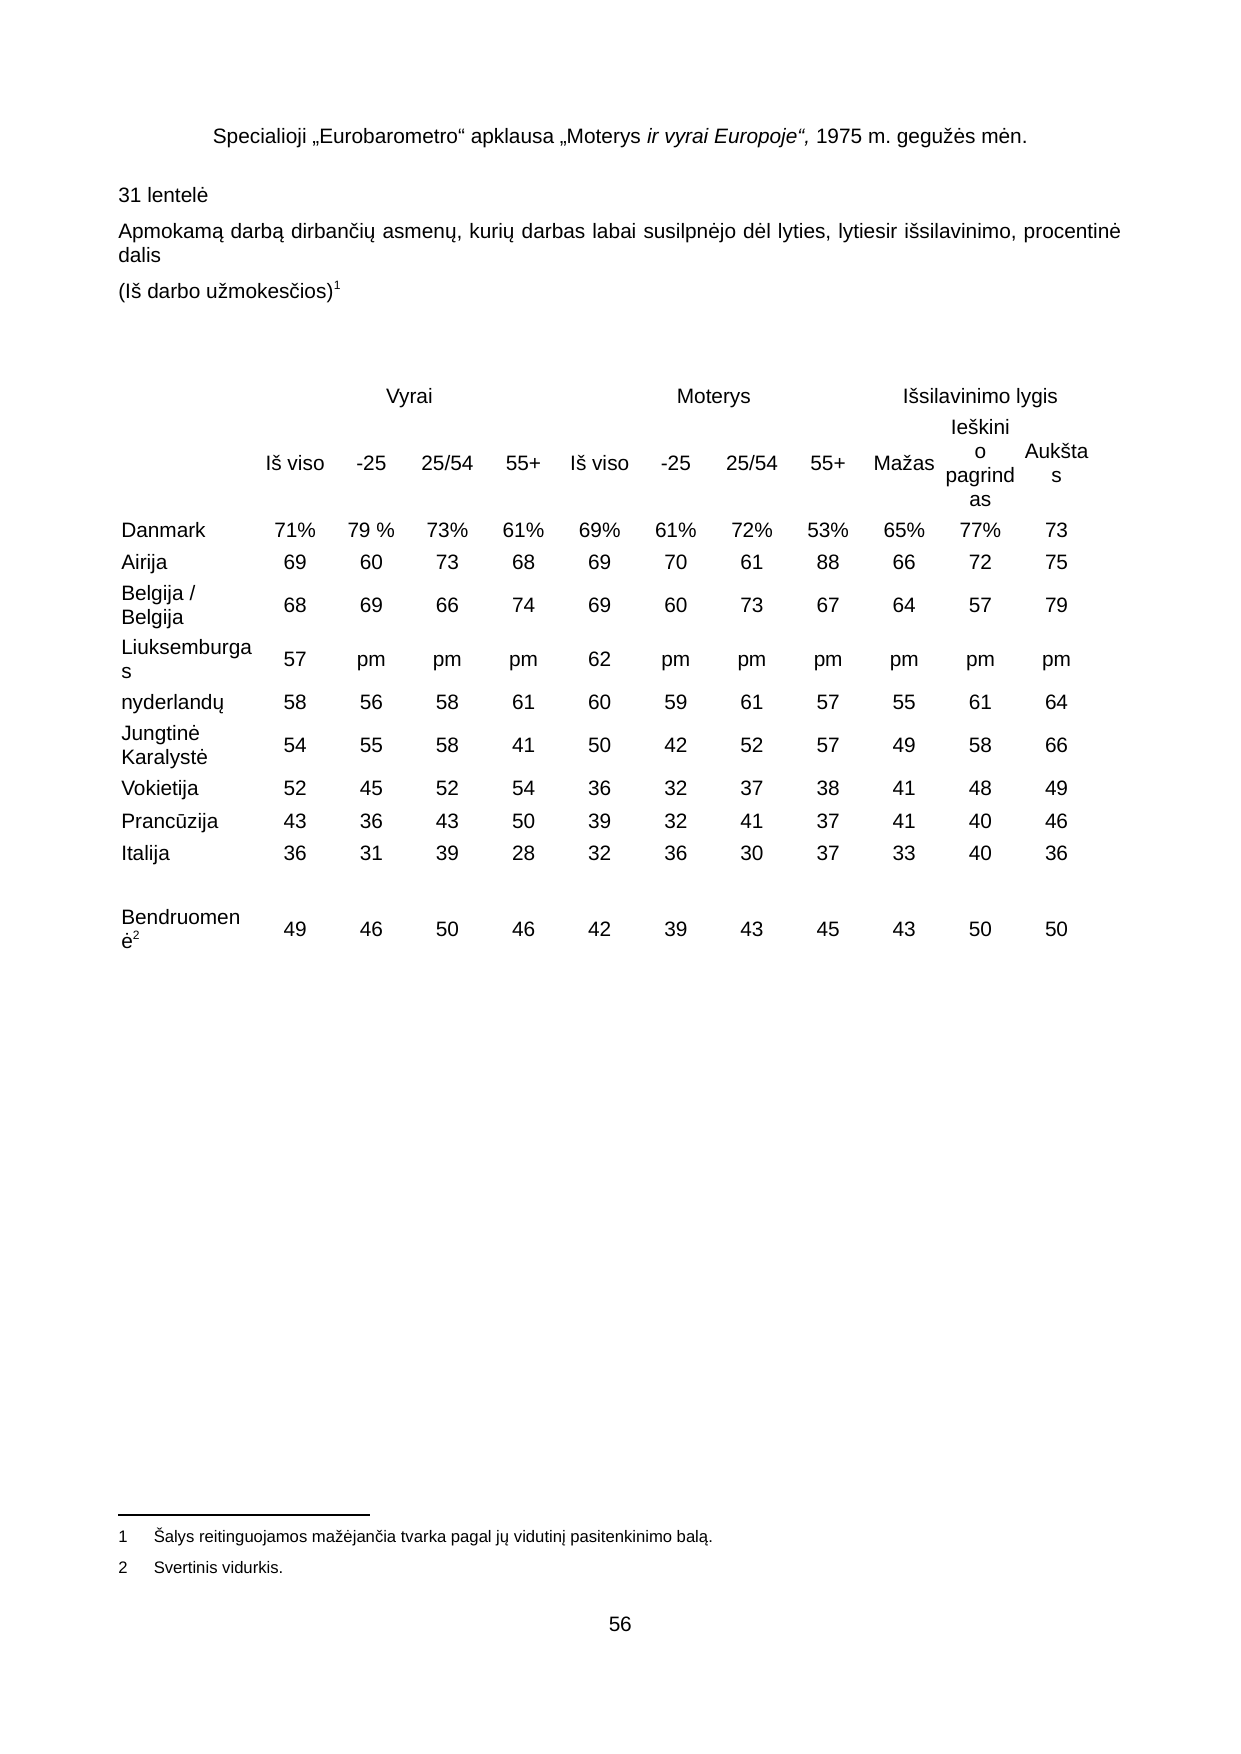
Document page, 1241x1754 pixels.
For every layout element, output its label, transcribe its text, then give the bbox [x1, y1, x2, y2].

table_cell 61 [714, 546, 790, 578]
table_cell [1018, 869, 1094, 902]
text Šalys reitinguojamos mažėjančia tvarka pagal jų vidutinį pasitenkinimo balą. [118, 1527, 1122, 1546]
table_cell 43 [409, 804, 485, 837]
table_cell 79 % [333, 514, 409, 546]
table_cell 55 [333, 718, 409, 772]
table_cell 50 [409, 902, 485, 955]
table_cell Liuksemburgas [118, 632, 257, 686]
table_cell 58 [942, 718, 1018, 772]
table_cell 75 [1018, 546, 1094, 578]
table_cell 25/54 [714, 412, 790, 513]
table_cell 36 [638, 837, 714, 869]
table_cell 55+ [790, 412, 866, 513]
table_cell 46 [333, 902, 409, 955]
table_cell 33 [866, 837, 942, 869]
table_cell 45 [790, 902, 866, 955]
table_cell 36 [561, 772, 637, 804]
table_cell 40 [942, 804, 1018, 837]
table_cell 50 [942, 902, 1018, 955]
table_cell pm [485, 632, 561, 686]
table_cell 30 [714, 837, 790, 869]
table_cell 46 [485, 902, 561, 955]
table_cell nyderlandų [118, 686, 257, 718]
table_cell 57 [257, 632, 333, 686]
table_header Moterys [561, 380, 866, 412]
table_cell 61 [714, 686, 790, 718]
table_cell Danmark [118, 514, 257, 546]
table_cell 58 [257, 686, 333, 718]
table_cell 61 [942, 686, 1018, 718]
table_cell 55+ [485, 412, 561, 513]
table_cell 73 [1018, 514, 1094, 546]
table_cell 72% [714, 514, 790, 546]
table_cell 41 [866, 804, 942, 837]
table_cell 49 [1018, 772, 1094, 804]
table_cell 45 [333, 772, 409, 804]
table_cell 32 [561, 837, 637, 869]
table_cell Belgija / Belgija [118, 578, 257, 632]
table_cell 69 [561, 546, 637, 578]
table_cell 56 [333, 686, 409, 718]
table_cell 77% [942, 514, 1018, 546]
table_header Vyrai [257, 380, 561, 412]
table_cell Prancūzija [118, 804, 257, 837]
table_cell [942, 869, 1018, 902]
table_cell 61% [485, 514, 561, 546]
table_cell 54 [485, 772, 561, 804]
table_cell [333, 869, 409, 902]
table_cell 69 [561, 578, 637, 632]
table_cell 73% [409, 514, 485, 546]
table_cell 88 [790, 546, 866, 578]
table_cell 60 [333, 546, 409, 578]
table_cell 40 [942, 837, 1018, 869]
table_cell 50 [561, 718, 637, 772]
table_cell 70 [638, 546, 714, 578]
table_cell [866, 869, 942, 902]
table_cell 28 [485, 837, 561, 869]
table_cell 73 [714, 578, 790, 632]
table_cell 52 [257, 772, 333, 804]
table_cell 50 [1018, 902, 1094, 955]
table_cell Aukštas [1018, 412, 1094, 513]
table_cell 66 [409, 578, 485, 632]
table_cell 64 [866, 578, 942, 632]
table_cell 61% [638, 514, 714, 546]
table_cell 48 [942, 772, 1018, 804]
table_cell -25 [638, 412, 714, 513]
table_cell pm [1018, 632, 1094, 686]
table_cell 36 [333, 804, 409, 837]
table_cell 64 [1018, 686, 1094, 718]
table_cell [409, 869, 485, 902]
table_cell 72 [942, 546, 1018, 578]
table_header [118, 380, 257, 412]
table_cell 52 [409, 772, 485, 804]
table_cell 79 [1018, 578, 1094, 632]
table_cell [257, 869, 333, 902]
table_cell 37 [790, 804, 866, 837]
table_cell 69% [561, 514, 637, 546]
table_cell 57 [790, 686, 866, 718]
table_cell [118, 412, 257, 513]
table_cell 71% [257, 514, 333, 546]
table_cell 59 [638, 686, 714, 718]
table_cell 49 [866, 718, 942, 772]
table_cell Italija [118, 837, 257, 869]
table_cell 67 [790, 578, 866, 632]
table_cell [714, 869, 790, 902]
table_cell 41 [714, 804, 790, 837]
table_cell 60 [638, 578, 714, 632]
table_cell [485, 869, 561, 902]
table_cell Mažas [866, 412, 942, 513]
text (Iš darbo užmokesčios) [118, 278, 1122, 302]
table_cell 25/54 [409, 412, 485, 513]
table_cell Bendruomenė [118, 902, 257, 955]
table_cell pm [942, 632, 1018, 686]
table_cell 68 [257, 578, 333, 632]
table_cell Iš viso [561, 412, 637, 513]
table_cell 36 [257, 837, 333, 869]
table_cell 69 [333, 578, 409, 632]
table_cell [561, 869, 637, 902]
table_cell 43 [866, 902, 942, 955]
text Apmokamą darbą dirbančių asmenų, kurių darbas labai susilpnėjo dėl lyties, lytiesir išsilavinimo, procentinė dalis [118, 219, 1122, 267]
table_cell 32 [638, 804, 714, 837]
table_cell Vokietija [118, 772, 257, 804]
table_cell pm [333, 632, 409, 686]
table_cell 43 [257, 804, 333, 837]
table_cell 37 [790, 837, 866, 869]
table_cell 65% [866, 514, 942, 546]
table_cell 37 [714, 772, 790, 804]
table_cell 42 [638, 718, 714, 772]
table_cell 61 [485, 686, 561, 718]
table_cell 54 [257, 718, 333, 772]
table_cell pm [790, 632, 866, 686]
table_cell 39 [638, 902, 714, 955]
table_cell 52 [714, 718, 790, 772]
table_cell 46 [1018, 804, 1094, 837]
table_cell 73 [409, 546, 485, 578]
table_cell pm [866, 632, 942, 686]
table_cell 57 [942, 578, 1018, 632]
table_cell 74 [485, 578, 561, 632]
table_cell 43 [714, 902, 790, 955]
table_cell 66 [866, 546, 942, 578]
table_cell 50 [485, 804, 561, 837]
table_cell pm [714, 632, 790, 686]
table_cell 69 [257, 546, 333, 578]
table_cell Airija [118, 546, 257, 578]
table_cell 38 [790, 772, 866, 804]
table_cell 39 [409, 837, 485, 869]
table_cell 57 [790, 718, 866, 772]
table_cell 31 [333, 837, 409, 869]
table_cell 39 [561, 804, 637, 837]
table_cell Jungtinė Karalystė [118, 718, 257, 772]
table_cell -25 [333, 412, 409, 513]
table_cell Ieškinio pagrindas [942, 412, 1018, 513]
table_cell 36 [1018, 837, 1094, 869]
table_cell 49 [257, 902, 333, 955]
table_cell 55 [866, 686, 942, 718]
table_cell 58 [409, 718, 485, 772]
table_cell [118, 869, 257, 902]
table_cell [638, 869, 714, 902]
table_cell pm [409, 632, 485, 686]
table_cell 60 [561, 686, 637, 718]
table_cell 68 [485, 546, 561, 578]
table_cell [790, 869, 866, 902]
table_cell pm [638, 632, 714, 686]
table_header Išsilavinimo lygis [866, 380, 1094, 412]
table_cell 42 [561, 902, 637, 955]
table_cell 41 [866, 772, 942, 804]
table_cell 62 [561, 632, 637, 686]
table_cell 32 [638, 772, 714, 804]
table_cell 41 [485, 718, 561, 772]
table_cell 66 [1018, 718, 1094, 772]
table_cell 58 [409, 686, 485, 718]
table_cell Iš viso [257, 412, 333, 513]
table_cell 53% [790, 514, 866, 546]
text 31 lentelė [118, 183, 1122, 207]
